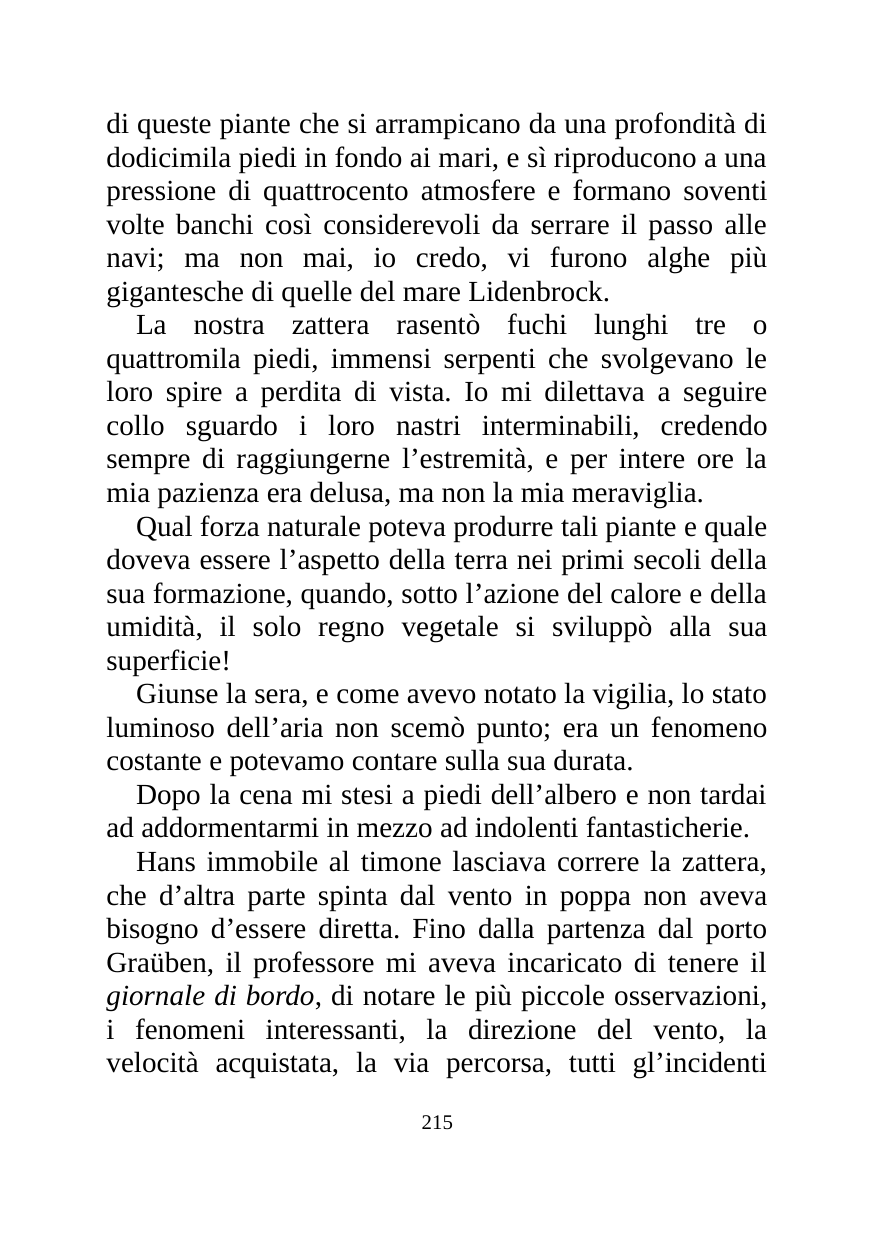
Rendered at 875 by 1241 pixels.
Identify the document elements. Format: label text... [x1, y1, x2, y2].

text Giunse la sera, e come avevo notato la vigilia, lo stato luminoso dell’aria non scemò punto; era un fenomeno costante e potevamo contare sulla sua durata. [106, 676, 768, 777]
text di queste piante che si arrampicano da una profondità di dodicimila piedi in fondo ai mari, e sì riproducono a una pressione di quattrocento atmosfere e formano soventi volte banchi così considerevoli da serrare il passo alle navi; ma non mai, io credo, vi furono alghe più gigantesche di quelle del mare Lidenbrock. [106, 106, 768, 307]
text Dopo la cena mi stesi a piedi dell’albero e non tardai ad addormentarmi in mezzo ad indolenti fantasticherie. [106, 777, 768, 844]
text Hans immobile al timone lasciava correre la zattera, che d’altra parte spinta dal vento in poppa non aveva bisogno d’essere diretta. Fino dalla partenza dal porto Graüben, il professore mi aveva incaricato di tenere il giornale di bordo, di notare le più piccole osservazioni, i fenomeni interessanti, la direzione del vento, la velocità acquistata, la via percorsa, tutti gl’incidenti [106, 844, 768, 1079]
text La nostra zattera rasentò fuchi lunghi tre o quattromila piedi, immensi serpenti che svolgevano le loro spire a perdita di vista. Io mi dilettava a seguire collo sguardo i loro nastri interminabili, credendo sempre di raggiungerne l’estremità, e per intere ore la mia pazienza era delusa, ma non la mia meraviglia. [106, 307, 768, 509]
text Qual forza naturale poteva produrre tali piante e quale doveva essere l’aspetto della terra nei primi secoli della sua formazione, quando, sotto l’azione del calore e della umidità, il solo regno vegetale si sviluppò alla sua superficie! [106, 509, 768, 676]
